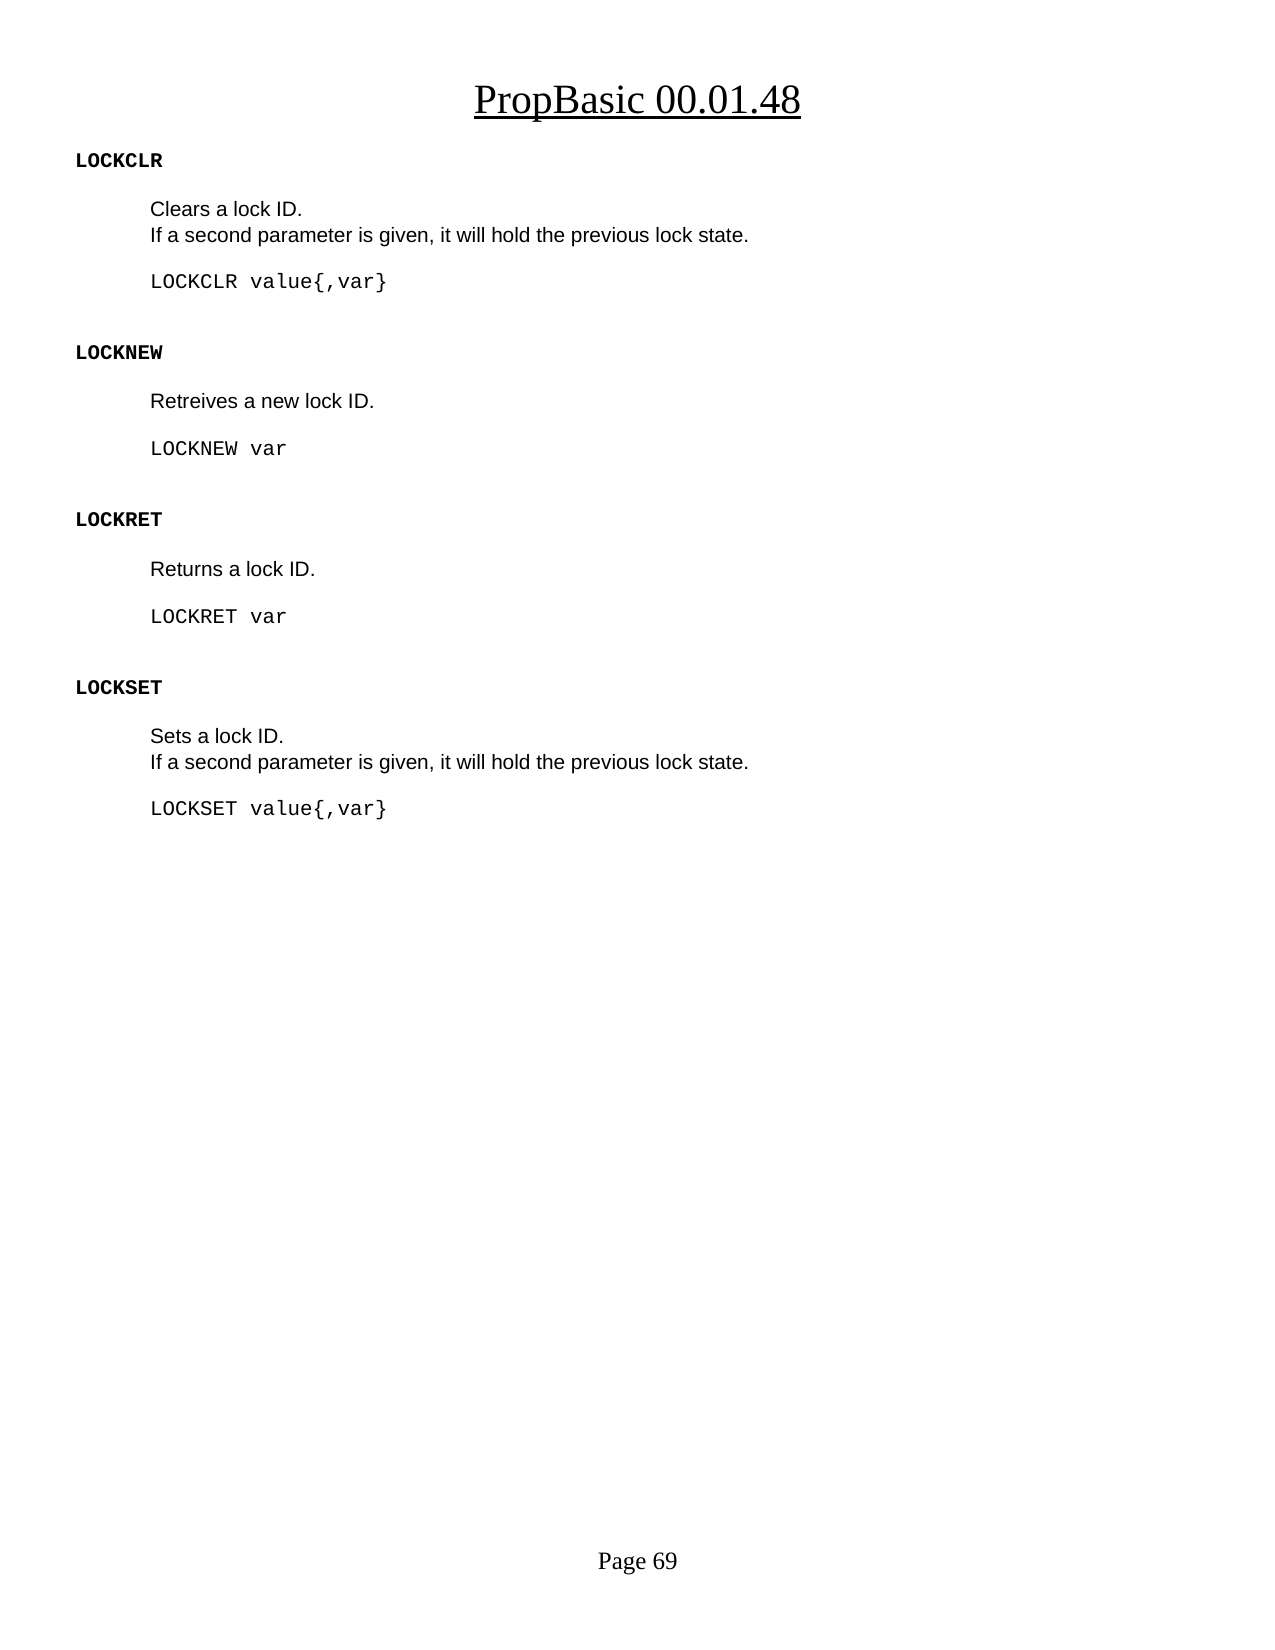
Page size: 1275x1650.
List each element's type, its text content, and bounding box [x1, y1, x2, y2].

text LOCKCLR [75, 150, 1200, 174]
text LOCKRET var [75, 606, 1200, 630]
text If a second parameter is given, it will hold the previous lock state. [75, 750, 1200, 774]
text LOCKNEW [75, 342, 1200, 365]
text LOCKRET [75, 509, 1200, 533]
text LOCKSET value{,var} [75, 798, 1200, 821]
text Sets a lock ID. [75, 724, 1200, 750]
text LOCKSET [75, 677, 1200, 701]
text Returns a lock ID. [75, 557, 1200, 582]
text If a second parameter is given, it will hold the previous lock state. [75, 223, 1200, 247]
text Retreives a new lock ID. [75, 389, 1200, 415]
text Clears a lock ID. [75, 197, 1200, 223]
text LOCKNEW var [75, 438, 1200, 462]
text LOCKCLR value{,var} [75, 271, 1200, 294]
